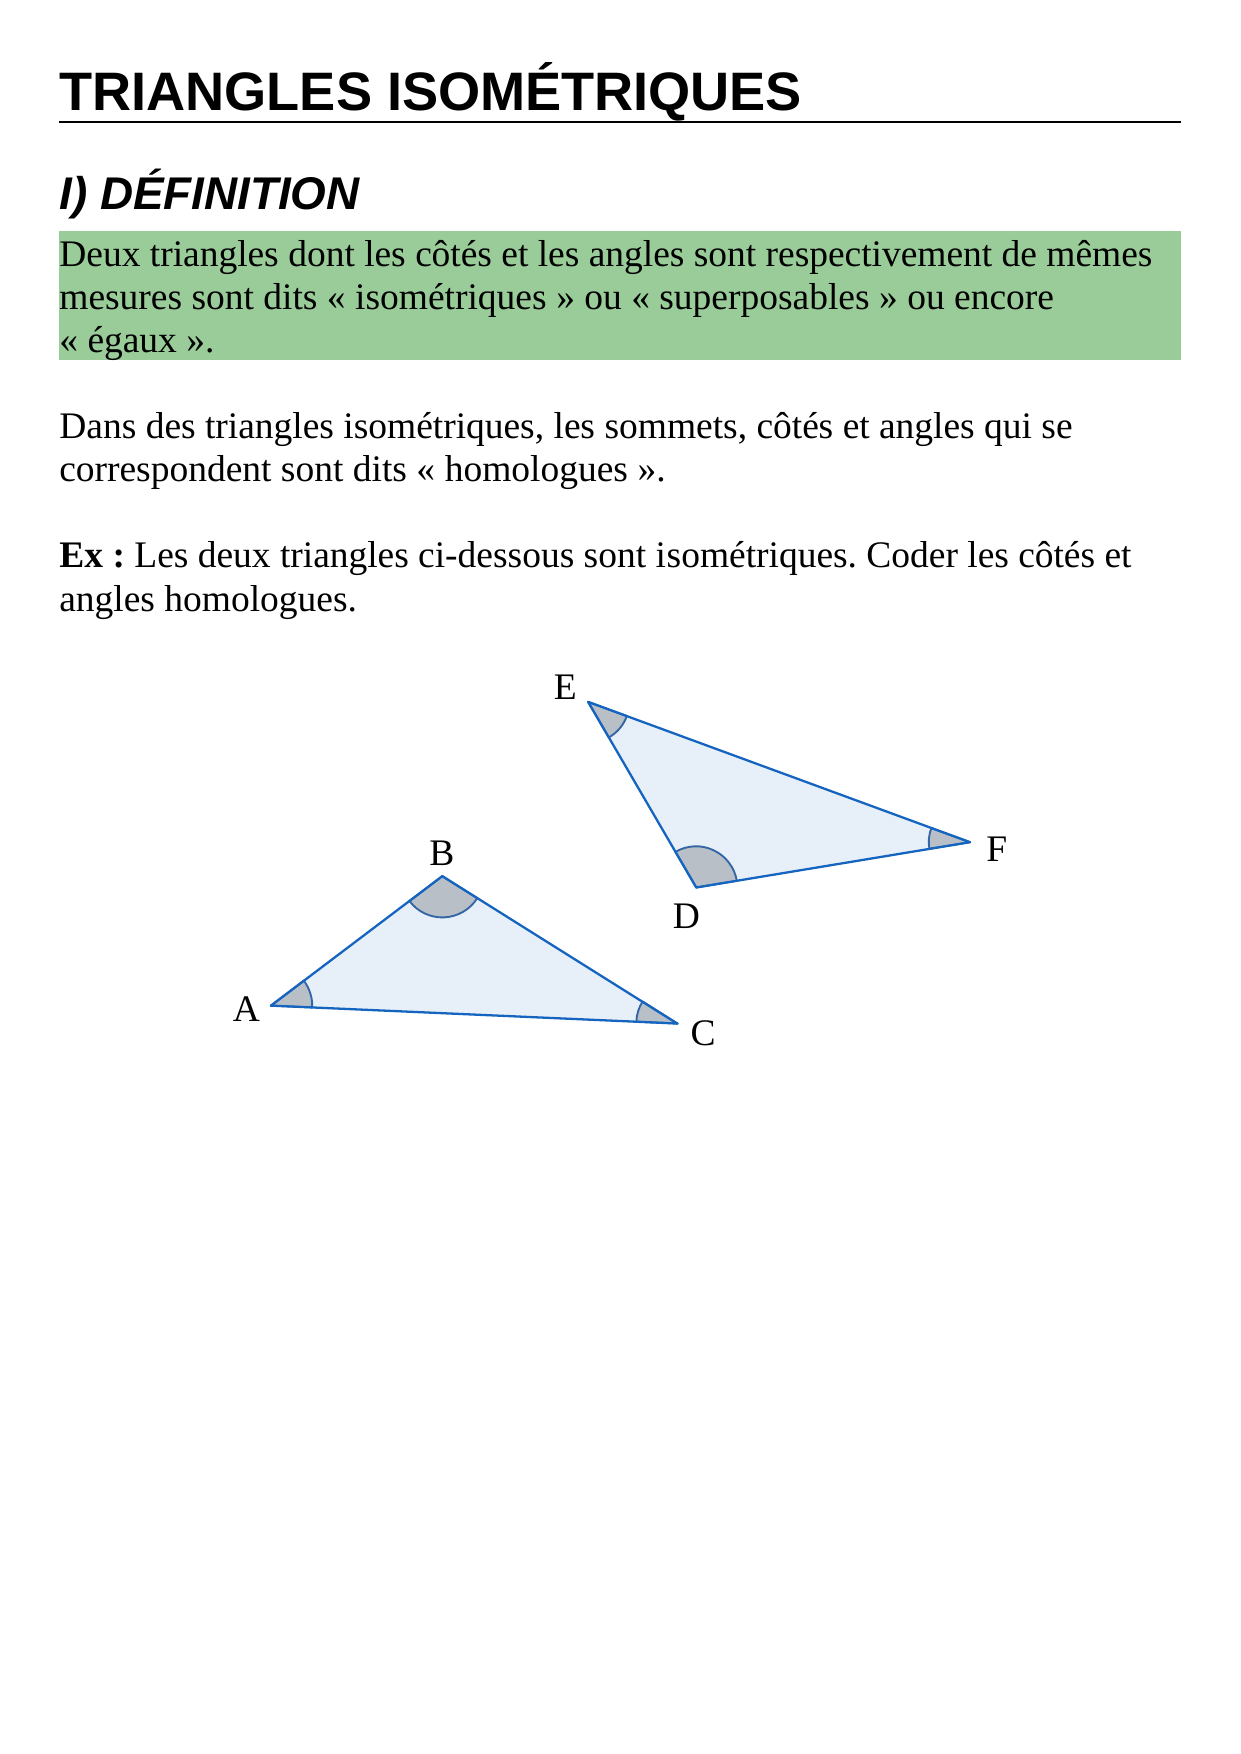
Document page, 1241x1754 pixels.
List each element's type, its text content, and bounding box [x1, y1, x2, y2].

text Dans des triangles isométriques, les sommets, côtés et angles qui se correspondent sont dits « homologues ». [59, 403, 1181, 490]
text triangles isométriques [59, 59, 1181, 121]
text Ex : Les deux triangles ci-dessous sont isométriques. Coder les côtés et angles homologues. [59, 533, 1181, 619]
list Définition [59, 167, 1181, 219]
text Deux triangles dont les côtés et les angles sont respectivement de mêmes mesures sont dits « isométriques » ou « superposables » ou encore « égaux ». [59, 231, 1181, 360]
